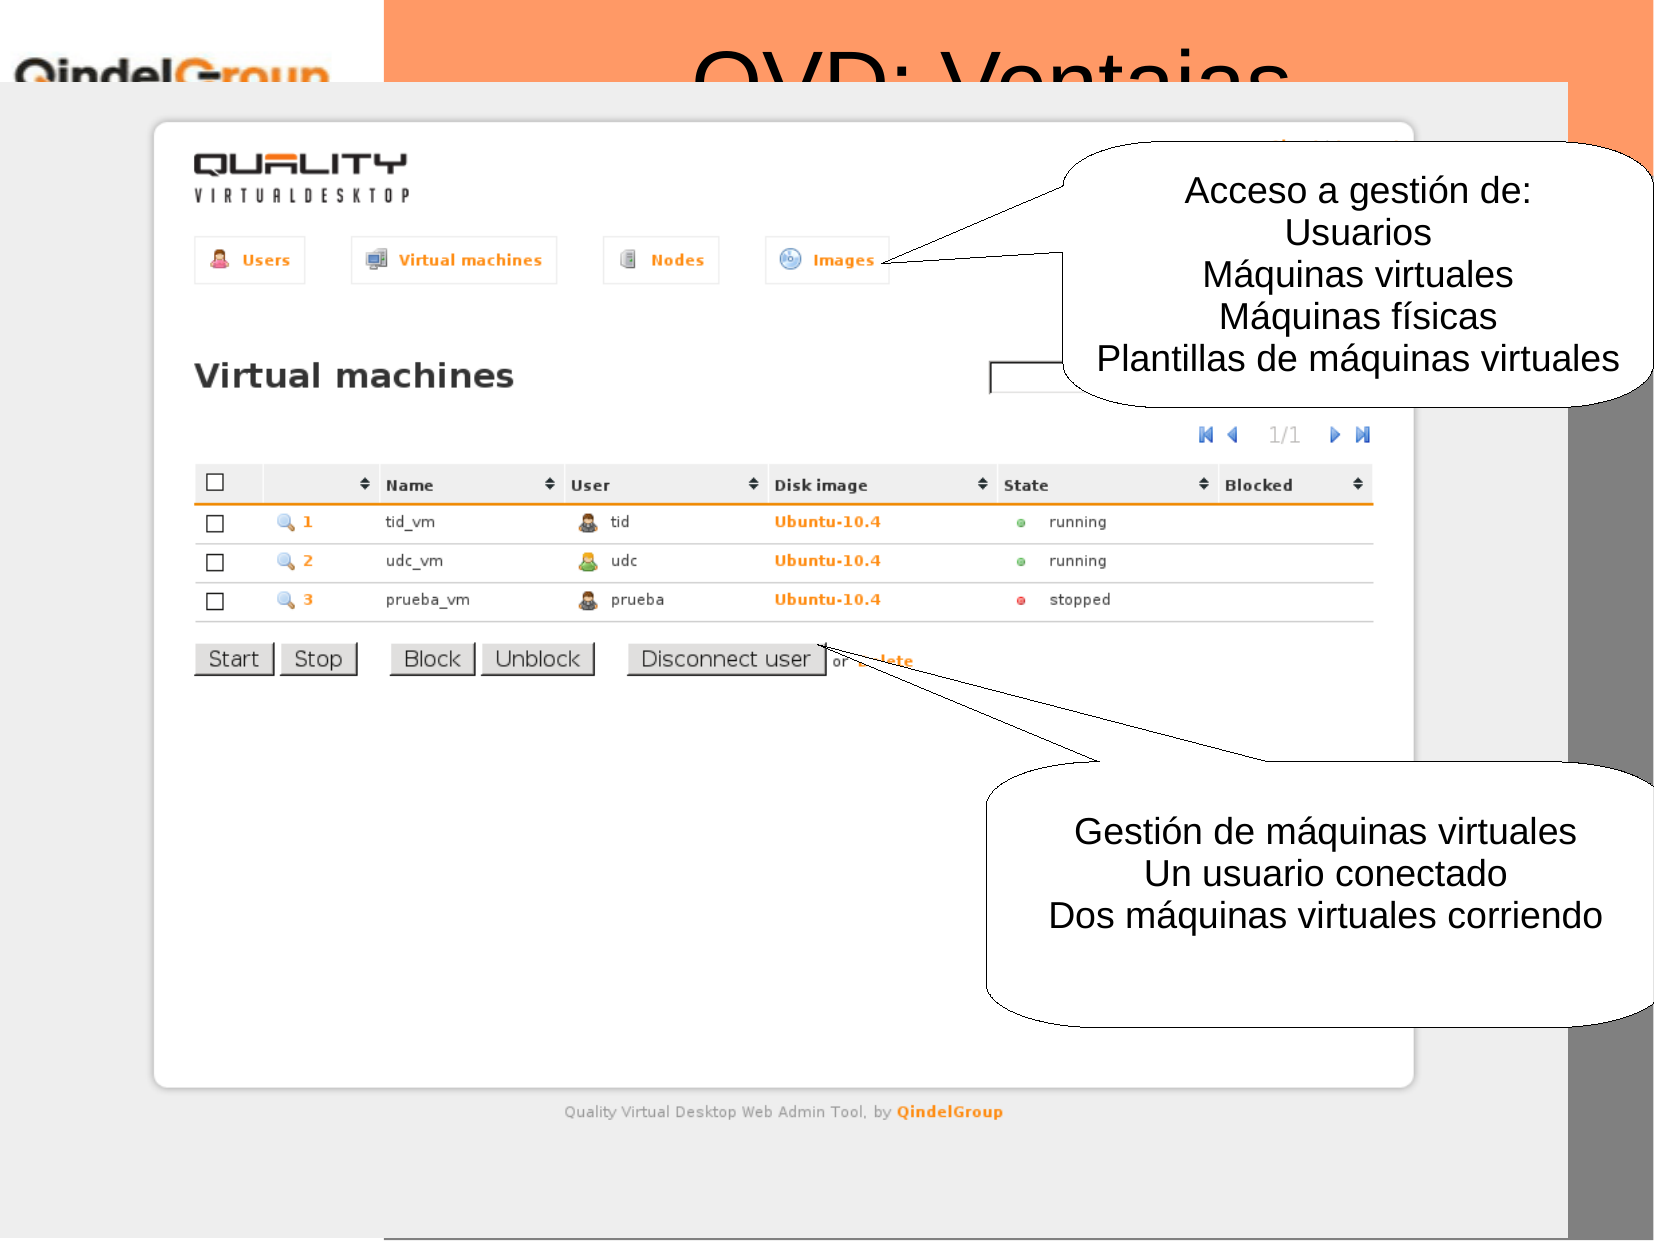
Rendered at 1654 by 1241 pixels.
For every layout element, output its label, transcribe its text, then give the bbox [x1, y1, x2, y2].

text_box Gestión de máquinas virtuales Un usuario conectado Dos máquinas virtuales corriendo [817, 644, 1654, 1028]
text_box Acceso a gestión de: Usuarios Máquinas virtuales Máquinas físicas Plantillas de máquinas virtuales [881, 141, 1654, 408]
title QVD: Ventajas [413, 27, 1571, 141]
text_box [383, 1004, 1654, 1241]
text_box [1568, 369, 1654, 785]
picture [0, 51, 1568, 1238]
